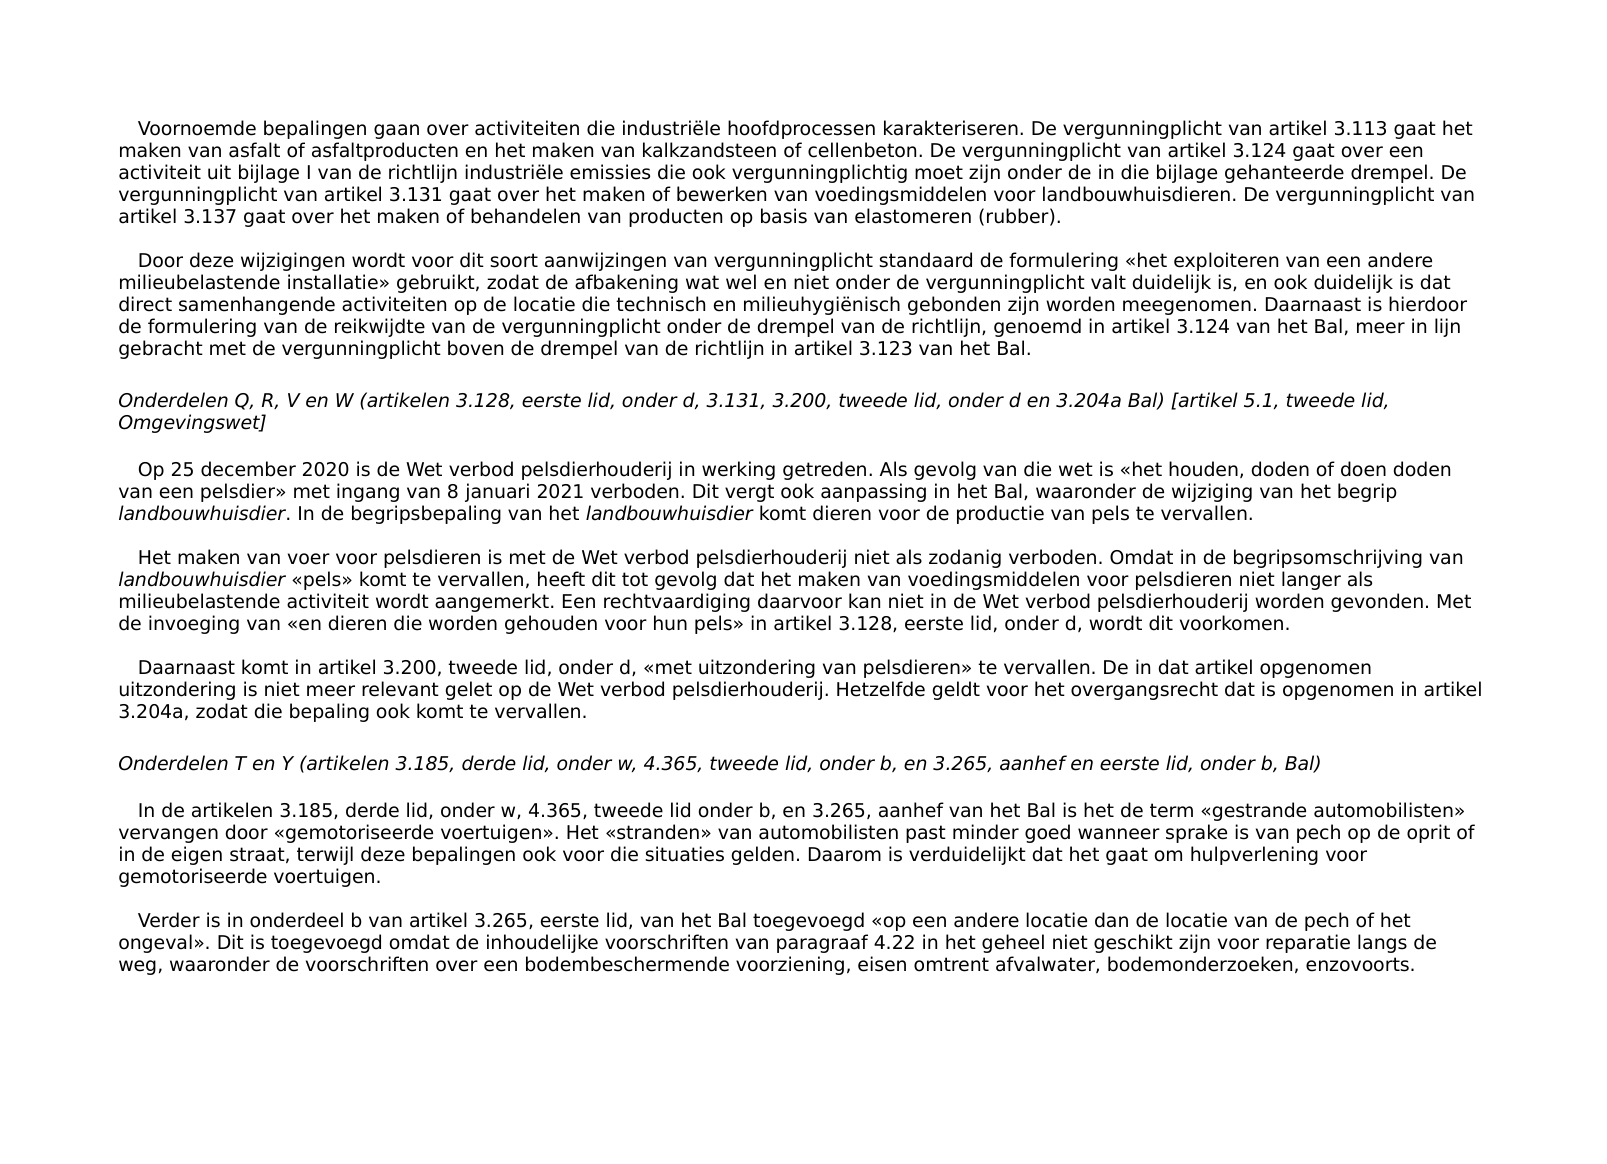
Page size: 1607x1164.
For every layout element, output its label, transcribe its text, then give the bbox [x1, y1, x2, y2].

subtitle Onderdelen Q, R, V en W (artikelen 3.128, eerste lid, onder d, 3.131, 3.200, tweede lid, onder d en 3.204a Bal) [artikel 5.1, tweede lid, Omgevingswet] [118, 390, 1488, 434]
text Op 25 december 2020 is de Wet verbod pelsdierhouderij in werking getreden. Als gevolg van die wet is «het houden, doden of doen doden van een pelsdier» met ingang van 8 januari 2021 verboden. Dit vergt ook aanpassing in het Bal, waaronder de wijziging van het begrip landbouwhuisdier. In de begripsbepaling van het landbouwhuisdier komt dieren voor de productie van pels te vervallen. [118, 459, 1488, 525]
text Het maken van voer voor pelsdieren is met de Wet verbod pelsdierhouderij niet als zodanig verboden. Omdat in de begripsomschrijving van landbouwhuisdier «pels» komt te vervallen, heeft dit tot gevolg dat het maken van voedingsmiddelen voor pelsdieren niet langer als milieubelastende activiteit wordt aangemerkt. Een rechtvaardiging daarvoor kan niet in de Wet verbod pelsdierhouderij worden gevonden. Met de invoeging van «en dieren die worden gehouden voor hun pels» in artikel 3.128, eerste lid, onder d, wordt dit voorkomen. [118, 547, 1488, 635]
text Verder is in onderdeel b van artikel 3.265, eerste lid, van het Bal toegevoegd «op een andere locatie dan de locatie van de pech of het ongeval». Dit is toegevoegd omdat de inhoudelijke voorschriften van paragraaf 4.22 in het geheel niet geschikt zijn voor reparatie langs de weg, waaronder de voorschriften over een bodembeschermende voorziening, eisen omtrent afvalwater, bodemonderzoeken, enzovoorts. [118, 910, 1488, 976]
text Door deze wijzigingen wordt voor dit soort aanwijzingen van vergunningplicht standaard de formulering «het exploiteren van een andere milieubelastende installatie» gebruikt, zodat de afbakening wat wel en niet onder de vergunningplicht valt duidelijk is, en ook duidelijk is dat direct samenhangende activiteiten op de locatie die technisch en milieuhygiënisch gebonden zijn worden meegenomen. Daarnaast is hierdoor de formulering van de reikwijdte van de vergunningplicht onder de drempel van de richtlijn, genoemd in artikel 3.124 van het Bal, meer in lijn gebracht met de vergunningplicht boven de drempel van de richtlijn in artikel 3.123 van het Bal. [118, 250, 1488, 360]
text Voornoemde bepalingen gaan over activiteiten die industriële hoofdprocessen karakteriseren. De vergunningplicht van artikel 3.113 gaat het maken van asfalt of asfaltproducten en het maken van kalkzandsteen of cellenbeton. De vergunningplicht van artikel 3.124 gaat over een activiteit uit bijlage I van de richtlijn industriële emissies die ook vergunningplichtig moet zijn onder de in die bijlage gehanteerde drempel. De vergunningplicht van artikel 3.131 gaat over het maken of bewerken van voedingsmiddelen voor landbouwhuisdieren. De vergunningplicht van artikel 3.137 gaat over het maken of behandelen van producten op basis van elastomeren (rubber). [118, 118, 1488, 228]
subtitle Onderdelen T en Y (artikelen 3.185, derde lid, onder w, 4.365, tweede lid, onder b, en 3.265, aanhef en eerste lid, onder b, Bal) [118, 753, 1488, 775]
text Daarnaast komt in artikel 3.200, tweede lid, onder d, «met uitzondering van pelsdieren» te vervallen. De in dat artikel opgenomen uitzondering is niet meer relevant gelet op de Wet verbod pelsdierhouderij. Hetzelfde geldt voor het overgangsrecht dat is opgenomen in artikel 3.204a, zodat die bepaling ook komt te vervallen. [118, 657, 1488, 723]
text In de artikelen 3.185, derde lid, onder w, 4.365, tweede lid onder b, en 3.265, aanhef van het Bal is het de term «gestrande automobilisten» vervangen door «gemotoriseerde voertuigen». Het «stranden» van automobilisten past minder goed wanneer sprake is van pech op de oprit of in de eigen straat, terwijl deze bepalingen ook voor die situaties gelden. Daarom is verduidelijkt dat het gaat om hulpverlening voor gemotoriseerde voertuigen. [118, 800, 1488, 888]
